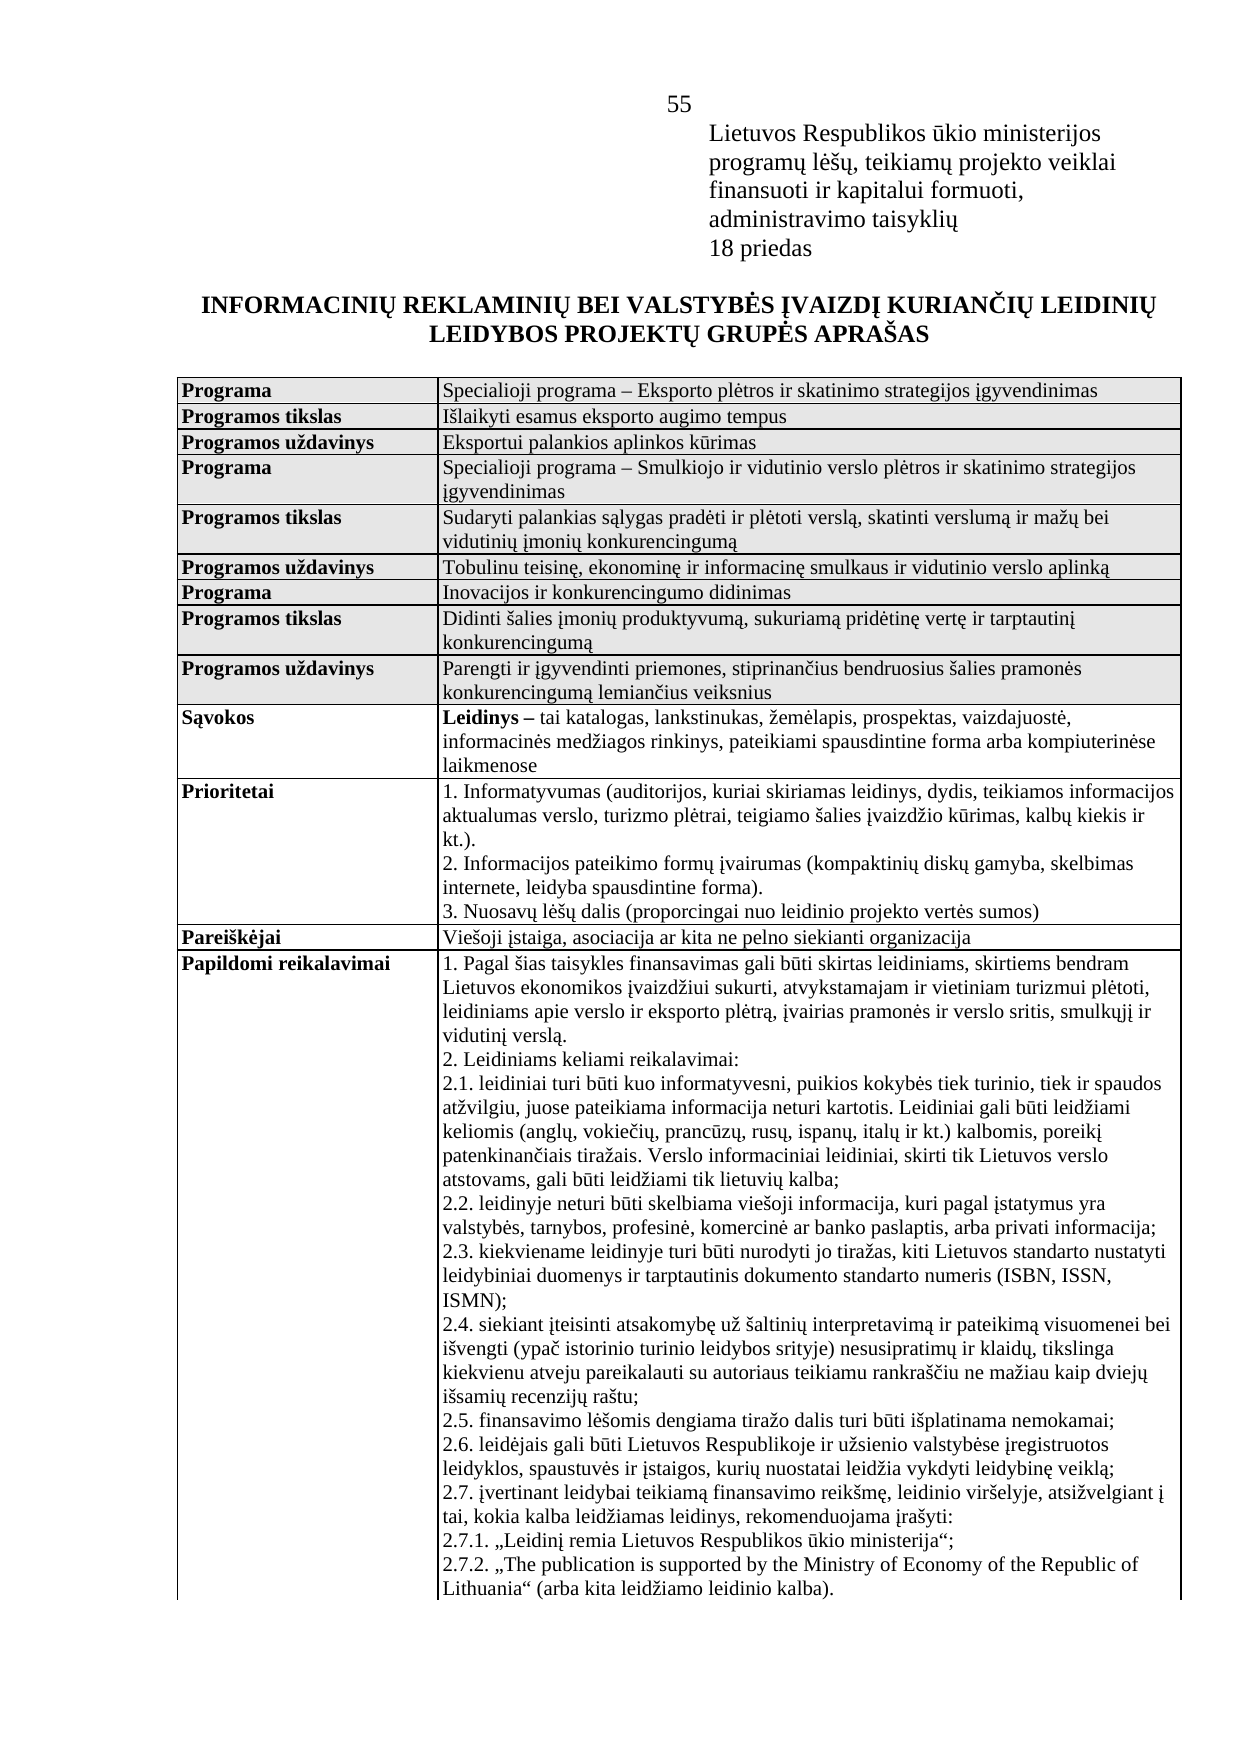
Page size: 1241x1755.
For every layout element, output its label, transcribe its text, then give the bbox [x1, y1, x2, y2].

table_cell Tobulinu teisinę, ekonominę ir informacinę smulkaus ir vidutinio verslo aplinką [439, 555, 1180, 579]
table_cell Programos uždavinys [178, 430, 437, 454]
table_cell Sąvokos [178, 705, 437, 777]
table_cell Specialioji programa – Smulkiojo ir vidutinio verslo plėtros ir skatinimo strategijos įgyvendinimas [439, 455, 1180, 503]
table_cell Išlaikyti esamus eksporto augimo tempus [439, 404, 1180, 428]
text 18 priedas [177, 233, 1181, 262]
table_cell Programos tikslas [178, 404, 437, 428]
table_cell Papildomi reikalavimai [178, 951, 437, 1600]
text Lietuvos Respublikos ūkio ministerijos [709, 118, 1181, 147]
text administravimo taisyklių [177, 204, 1181, 233]
table_cell 1. Pagal šias taisykles finansavimas gali būti skirtas leidiniams, skirtiems bendram Lietuvos ekonomikos įvaizdžiui sukurti, atvykstamajam ir vietiniam turizmui plėtoti, leidiniams apie verslo ir eksporto plėtrą, įvairias pramonės ir verslo sritis, smulkųjį ir vidutinį verslą. 2. Leidiniams keliami reikalavimai: 2.1. leidiniai turi būti kuo informatyvesni, puikios kokybės tiek turinio, tiek ir spaudos atžvilgiu, juose pateikiama informacija neturi kartotis. Leidiniai gali būti leidžiami keliomis (anglų, vokiečių, prancūzų, rusų, ispanų, italų ir kt.) kalbomis, poreikį patenkinančiais tiražais. Verslo informaciniai leidiniai, skirti tik Lietuvos verslo atstovams, gali būti leidžiami tik lietuvių kalba; 2.2. leidinyje neturi būti skelbiama viešoji informacija, kuri pagal įstatymus yra valstybės, tarnybos, profesinė, komercinė ar banko paslaptis, arba privati informacija; 2.3. kiekviename leidinyje turi būti nurodyti jo tiražas, kiti Lietuvos standarto nustatyti leidybiniai duomenys ir tarptautinis dokumento standarto numeris (ISBN, ISSN, ISMN); 2.4. siekiant įteisinti atsakomybę už šaltinių interpretavimą ir pateikimą visuomenei bei išvengti (ypač istorinio turinio leidybos srityje) nesusipratimų ir klaidų, tikslinga kiekvienu atveju pareikalauti su autoriaus teikiamu rankraščiu ne mažiau kaip dviejų išsamių recenzijų raštu; 2.5. finansavimo lėšomis dengiama tiražo dalis turi būti išplatinama nemokamai; 2.6. leidėjais gali būti Lietuvos Respublikoje ir užsienio valstybėse įregistruotos leidyklos, spaustuvės ir įstaigos, kurių nuostatai leidžia vykdyti leidybinę veiklą; 2.7. įvertinant leidybai teikiamą finansavimo reikšmę, leidinio viršelyje, atsižvelgiant į tai, kokia kalba leidžiamas leidinys, rekomenduojama įrašyti: 2.7.1. „Leidinį remia Lietuvos Respublikos ūkio ministerija“; 2.7.2. „The publication is supported by the Ministry of Economy of the Republic of Lithuania“ (arba kita leidžiamo leidinio kalba). [439, 951, 1180, 1600]
table_cell Programos uždavinys [178, 555, 437, 579]
table_cell Prioritetai [178, 779, 437, 923]
table_cell Pareiškėjai [178, 925, 437, 949]
table_cell Inovacijos ir konkurencingumo didinimas [439, 580, 1180, 604]
table_cell Viešoji įstaiga, asociacija ar kita ne pelno siekianti organizacija [439, 925, 1180, 949]
text INFORMACINIŲ REKLAMINIŲ BEI VALSTYBĖS ĮVAIZDĮ KURIANČIŲ LEIDINIŲ LEIDYBOS PROJEKTŲ GRUPĖS APRAŠAS [177, 291, 1181, 348]
table_cell 1. Informatyvumas (auditorijos, kuriai skiriamas leidinys, dydis, teikiamos informacijos aktualumas verslo, turizmo plėtrai, teigiamo šalies įvaizdžio kūrimas, kalbų kiekis ir kt.). 2. Informacijos pateikimo formų įvairumas (kompaktinių diskų gamyba, skelbimas internete, leidyba spausdintine forma). 3. Nuosavų lėšų dalis (proporcingai nuo leidinio projekto vertės sumos) [439, 779, 1180, 923]
table_cell Programa [178, 580, 437, 604]
table_header Specialioji programa – Eksporto plėtros ir skatinimo strategijos įgyvendinimas [439, 378, 1180, 402]
text programų lėšų, teikiamų projekto veiklai [177, 147, 1181, 176]
table_cell Didinti šalies įmonių produktyvumą, sukuriamą pridėtinę vertę ir tarptautinį konkurencingumą [439, 606, 1180, 654]
table_cell Programos tikslas [178, 505, 437, 553]
table_cell Eksportui palankios aplinkos kūrimas [439, 430, 1180, 454]
table_cell Parengti ir įgyvendinti priemones, stiprinančius bendruosius šalies pramonės konkurencingumą lemiančius veiksnius [439, 656, 1180, 704]
table_cell Leidinys – tai katalogas, lankstinukas, žemėlapis, prospektas, vaizdajuostė, informacinės medžiagos rinkinys, pateikiami spausdintine forma arba kompiuterinėse laikmenose [439, 705, 1180, 777]
table_cell Programos uždavinys [178, 656, 437, 704]
table_cell Programa [178, 455, 437, 503]
table_cell Programos tikslas [178, 606, 437, 654]
table_header Programa [178, 378, 437, 402]
table_cell Sudaryti palankias sąlygas pradėti ir plėtoti verslą, skatinti verslumą ir mažų bei vidutinių įmonių konkurencingumą [439, 505, 1180, 553]
text finansuoti ir kapitalui formuoti, [177, 176, 1181, 204]
